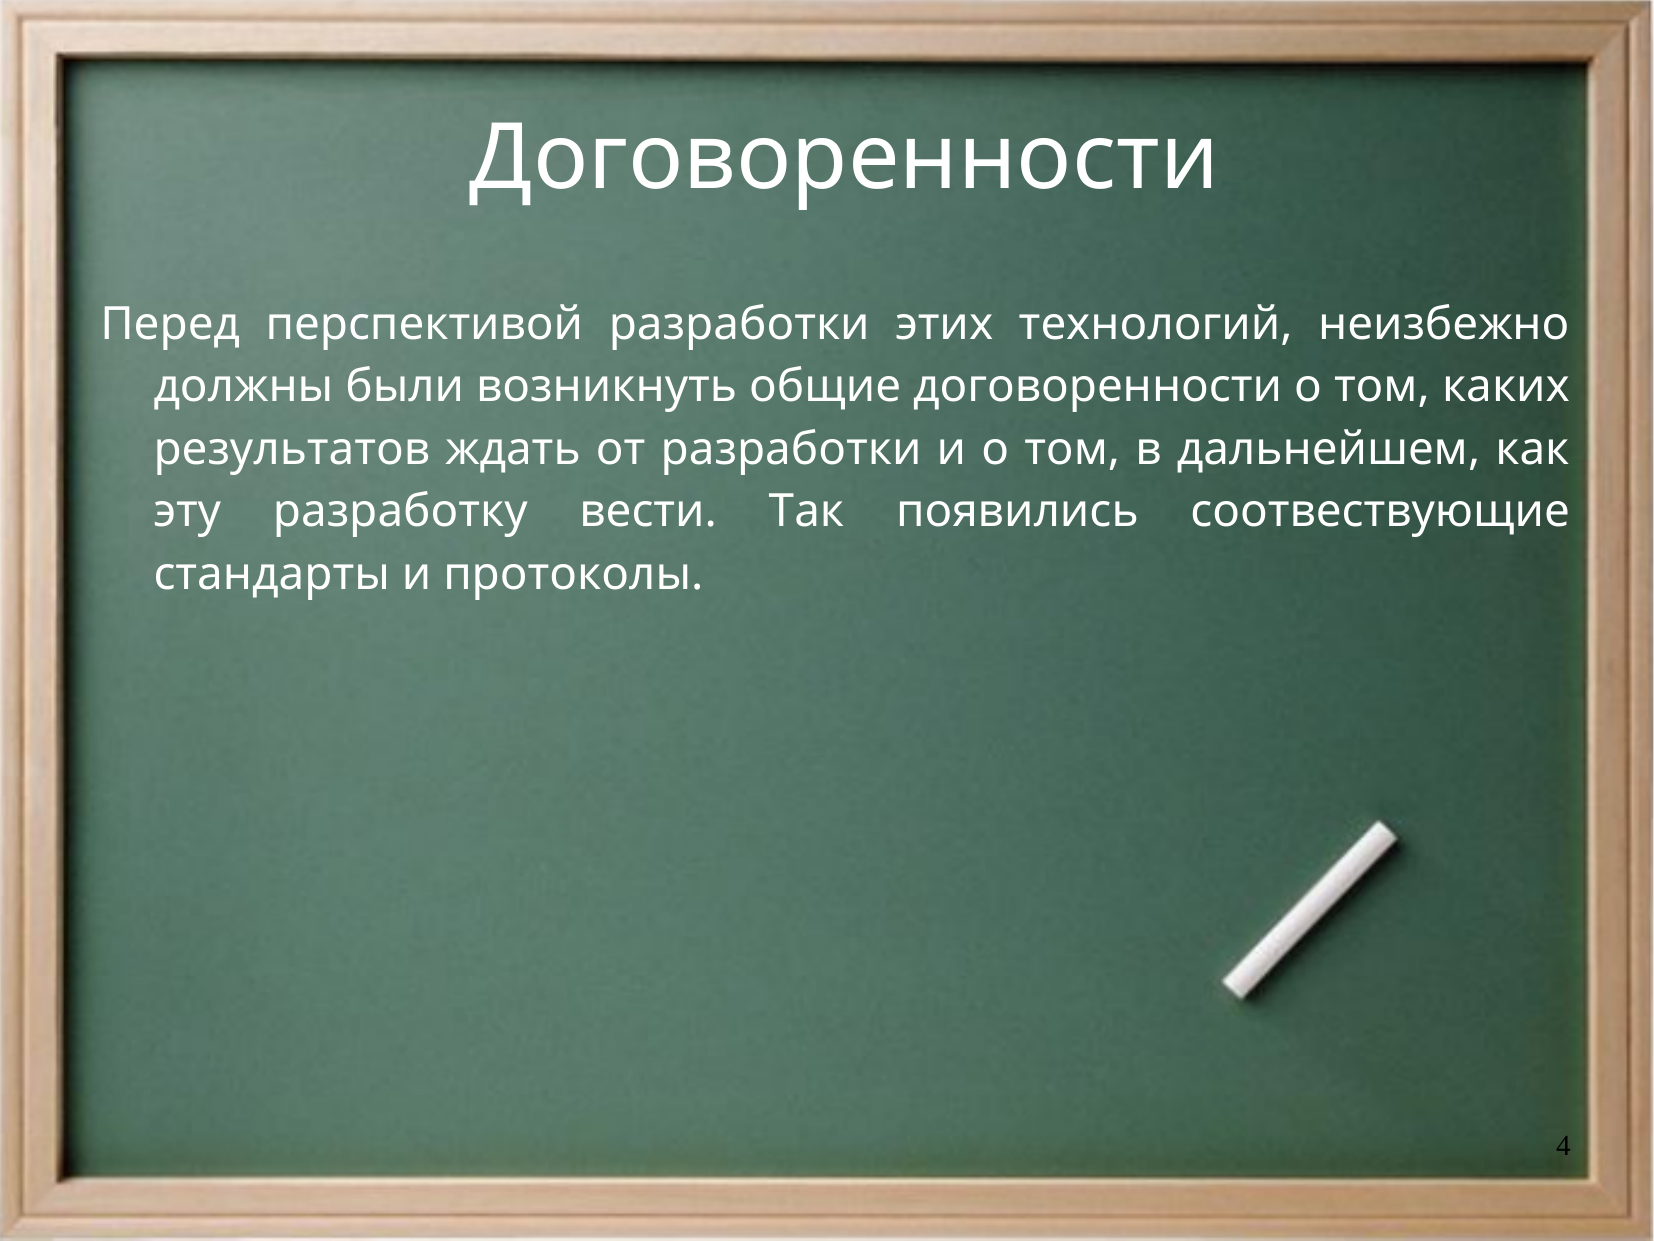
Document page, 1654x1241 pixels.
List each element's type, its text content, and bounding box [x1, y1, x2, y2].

title Договоренности [82, 49, 1571, 257]
list Перед перспективой разработки этих технологий, неизбежно должны были возникнуть общие договоренности о том, каких результатов ждать от разработки и о том, в дальнейшем, как эту разработку вести. Так появились соотвествующие стандарты и протоколы. [82, 290, 1571, 1109]
picture [0, 0, 1654, 1241]
